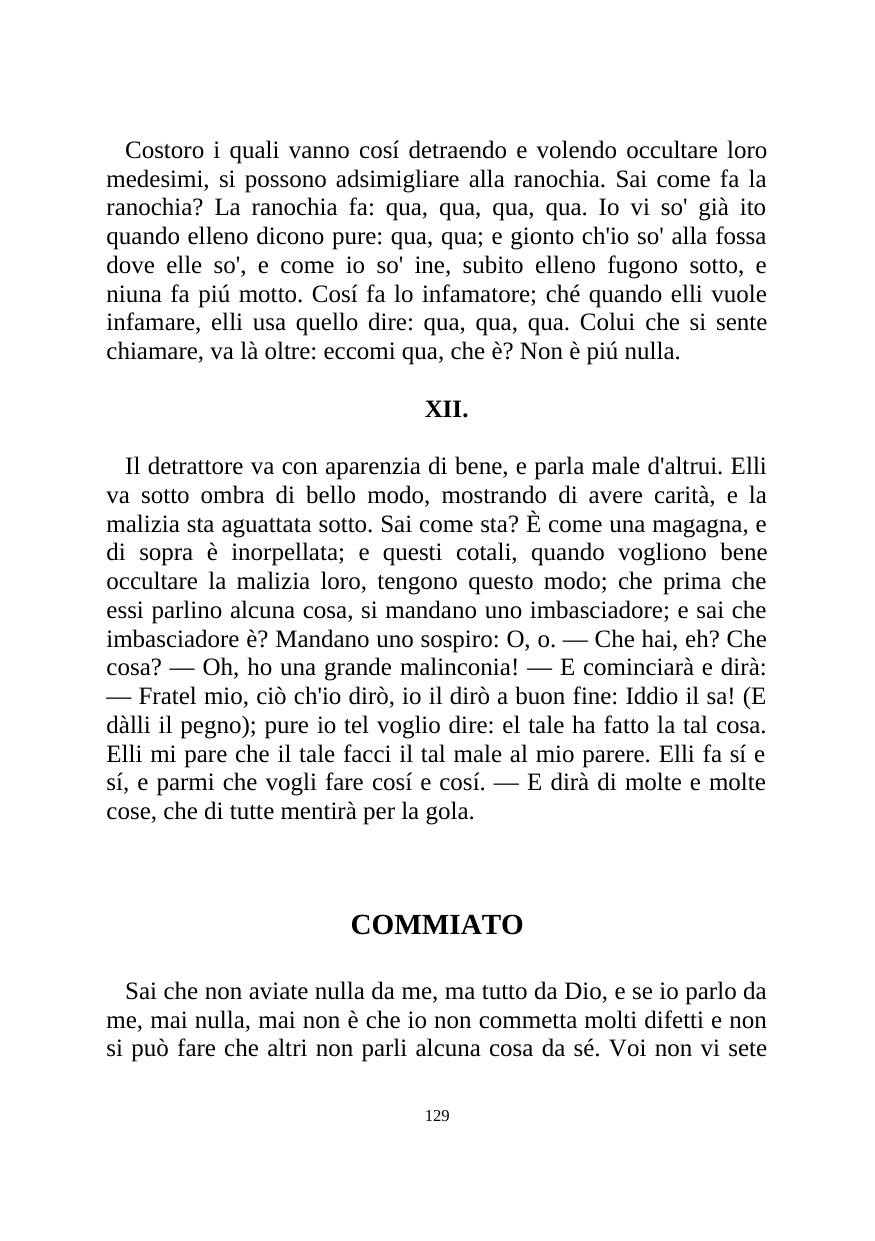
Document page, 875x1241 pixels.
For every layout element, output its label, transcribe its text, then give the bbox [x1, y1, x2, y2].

subtitle COMMIATO [106, 907, 768, 941]
text Sai che non aviate nulla da me, ma tutto da Dio, e se io parlo da me, mai nulla, mai non è che io non commetta molti difetti e non si può fare che altri non parli alcuna cosa da sé. Voi non vi sete [106, 976, 768, 1062]
text Il detrattore va con aparenzia di bene, e parla male d'altrui. Elli va sotto ombra di bello modo, mostrando di avere carità, e la malizia sta aguattata sotto. Sai come sta? È come una magagna, e di sopra è inorpellata; e questi cotali, quando vogliono bene occultare la malizia loro, tengono questo modo; che prima che essi parlino alcuna cosa, si mandano uno imbasciadore; e sai che imbasciadore è? Mandano uno sospiro: O, o. — Che hai, eh? Che cosa? — Oh, ho una grande malinconia! — E cominciarà e dirà: — Fratel mio, ciò ch'io dirò, io il dirò a buon fine: Iddio il sa! (E dàlli il pegno); pure io tel voglio dire: el tale ha fatto la tal cosa. Elli mi pare che il tale facci il tal male al mio parere. Elli fa sí e sí, e parmi che vogli fare cosí e cosí. — E dirà di molte e molte cose, che di tutte mentirà per la gola. [106, 451, 768, 825]
text Costoro i quali vanno cosí detraendo e volendo occultare loro medesimi, si possono adsimigliare alla ranochia. Sai come fa la ranochia? La ranochia fa: qua, qua, qua, qua. Io vi so' già ito quando elleno dicono pure: qua, qua; e gionto ch'io so' alla fossa dove elle so', e come io so' ine, subito elleno fugono sotto, e niuna fa piú motto. Cosí fa lo infamatore; ché quando elli vuole infamare, elli usa quello dire: qua, qua, qua. Colui che si sente chiamare, va là oltre: eccomi qua, che è? Non è piú nulla. [106, 135, 768, 365]
text XII. [106, 394, 768, 422]
